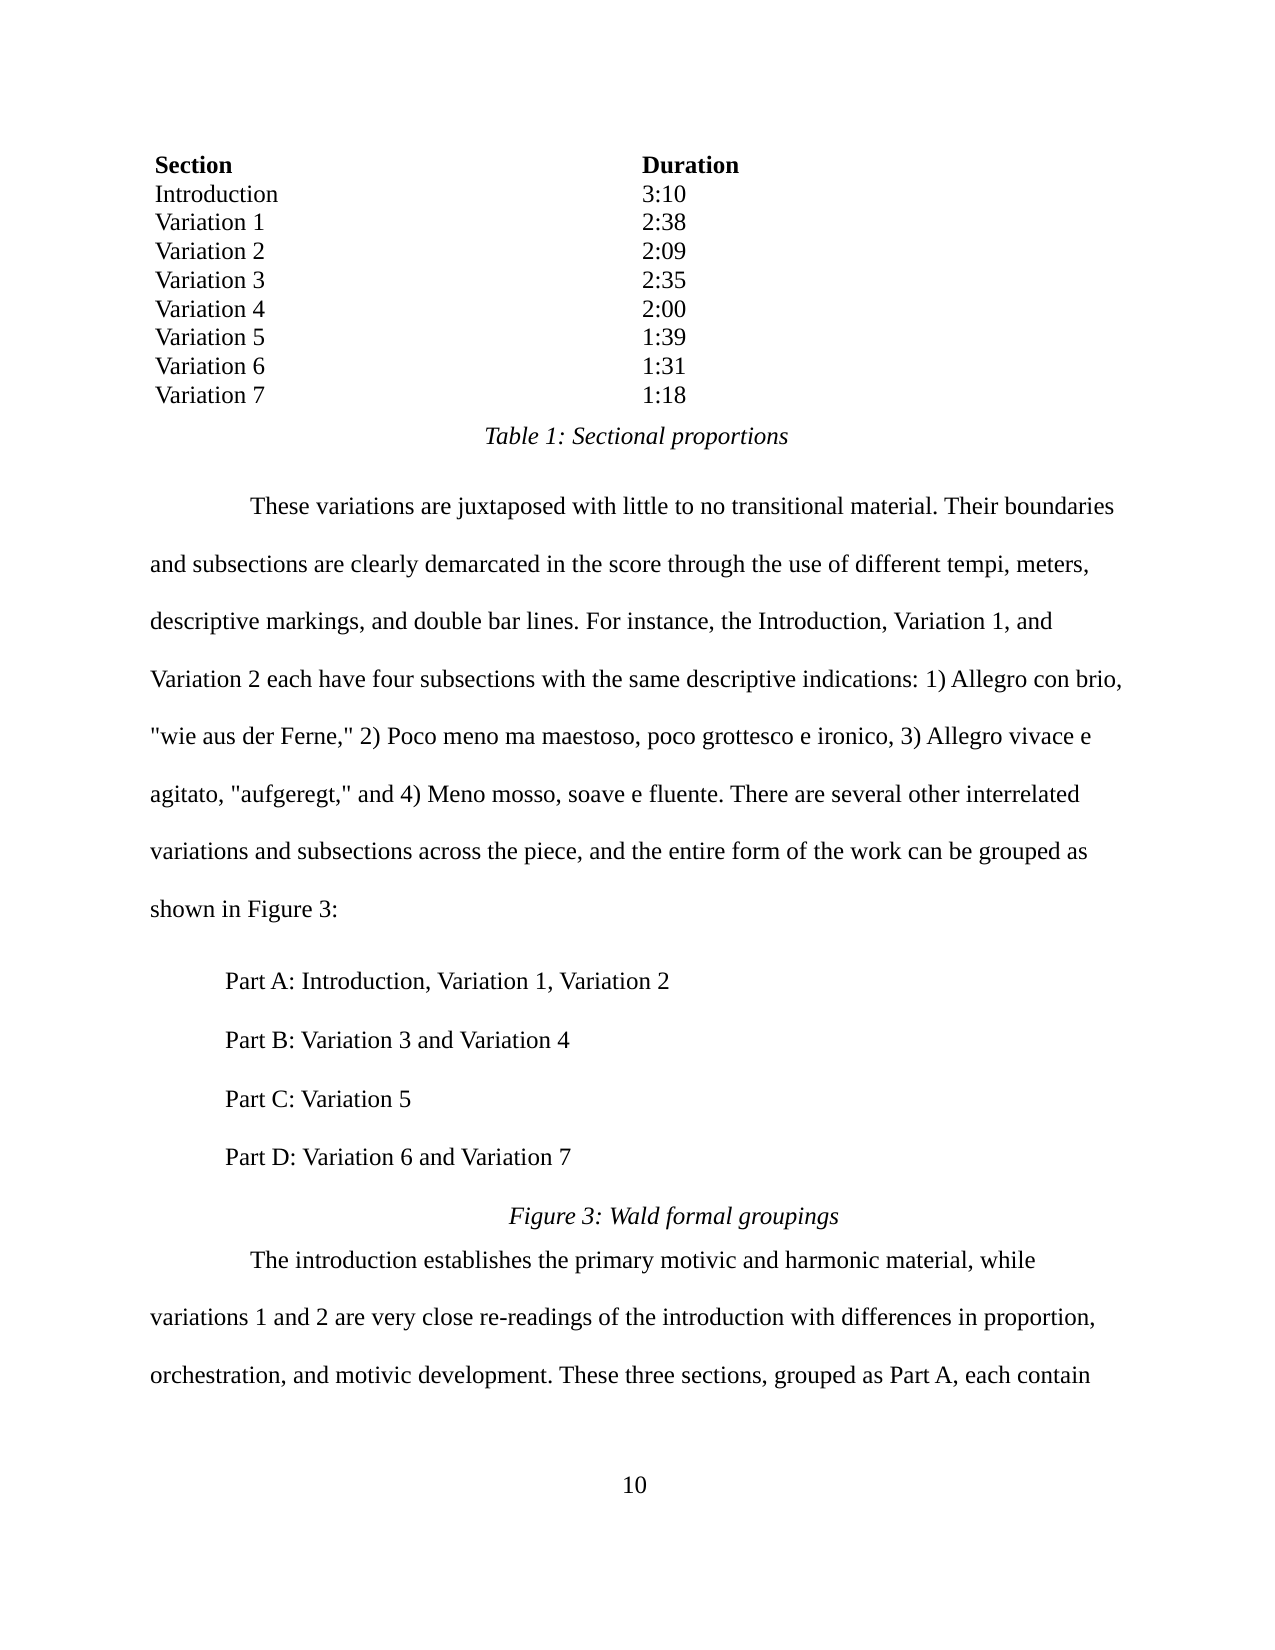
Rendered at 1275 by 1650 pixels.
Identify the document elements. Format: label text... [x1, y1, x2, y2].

table_cell Variation 5 [150, 323, 637, 351]
table_cell Introduction [150, 179, 637, 207]
table_cell 1:39 [638, 323, 1125, 351]
table_cell Variation 7 [150, 380, 637, 409]
text Table 1: Sectional proportions [150, 421, 1125, 450]
table_cell 1:31 [638, 351, 1125, 380]
text Part C: Variation 5 [225, 1084, 1125, 1112]
table_cell Variation 3 [150, 265, 637, 294]
table_cell 2:00 [638, 294, 1125, 322]
text Part B: Variation 3 and Variation 4 [225, 1025, 1125, 1054]
table_cell Variation 1 [150, 208, 637, 236]
text Part A: Introduction, Variation 1, Variation 2 [225, 966, 1125, 995]
text The introduction establishes the primary motivic and harmonic material, while variations 1 and 2 are very close re-readings of the introduction with differences in proportion, orchestration, and motivic development. These three sections, grouped as Part A, each contain [150, 1245, 1125, 1389]
table_header Duration [638, 150, 1125, 179]
table_cell Variation 6 [150, 351, 637, 380]
table_cell 3:10 [638, 179, 1125, 207]
table_cell 2:09 [638, 236, 1125, 265]
table_cell Variation 4 [150, 294, 637, 322]
table_cell 2:38 [638, 208, 1125, 236]
table_cell 1:18 [638, 380, 1125, 409]
table_cell Variation 2 [150, 236, 637, 265]
table_cell 2:35 [638, 265, 1125, 294]
text Figure 3: Wald formal groupings [225, 1201, 1125, 1230]
table_header Section [150, 150, 637, 179]
text Part D: Variation 6 and Variation 7 [225, 1142, 1125, 1171]
text These variations are juxtaposed with little to no transitional material. Their boundaries and subsections are clearly demarcated in the score through the use of different tempi, meters, descriptive markings, and double bar lines. For instance, the Introduction, Variation 1, and Variation 2 each have four subsections with the same descriptive indications: 1) Allegro con brio, "wie aus der Ferne," 2) Poco meno ma maestoso, poco grottesco e ironico, 3) Allegro vivace e agitato, "aufgeregt," and 4) Meno mosso, soave e fluente. There are several other interrelated variations and subsections across the piece, and the entire form of the work can be grouped as shown in Figure 3: [150, 491, 1125, 922]
